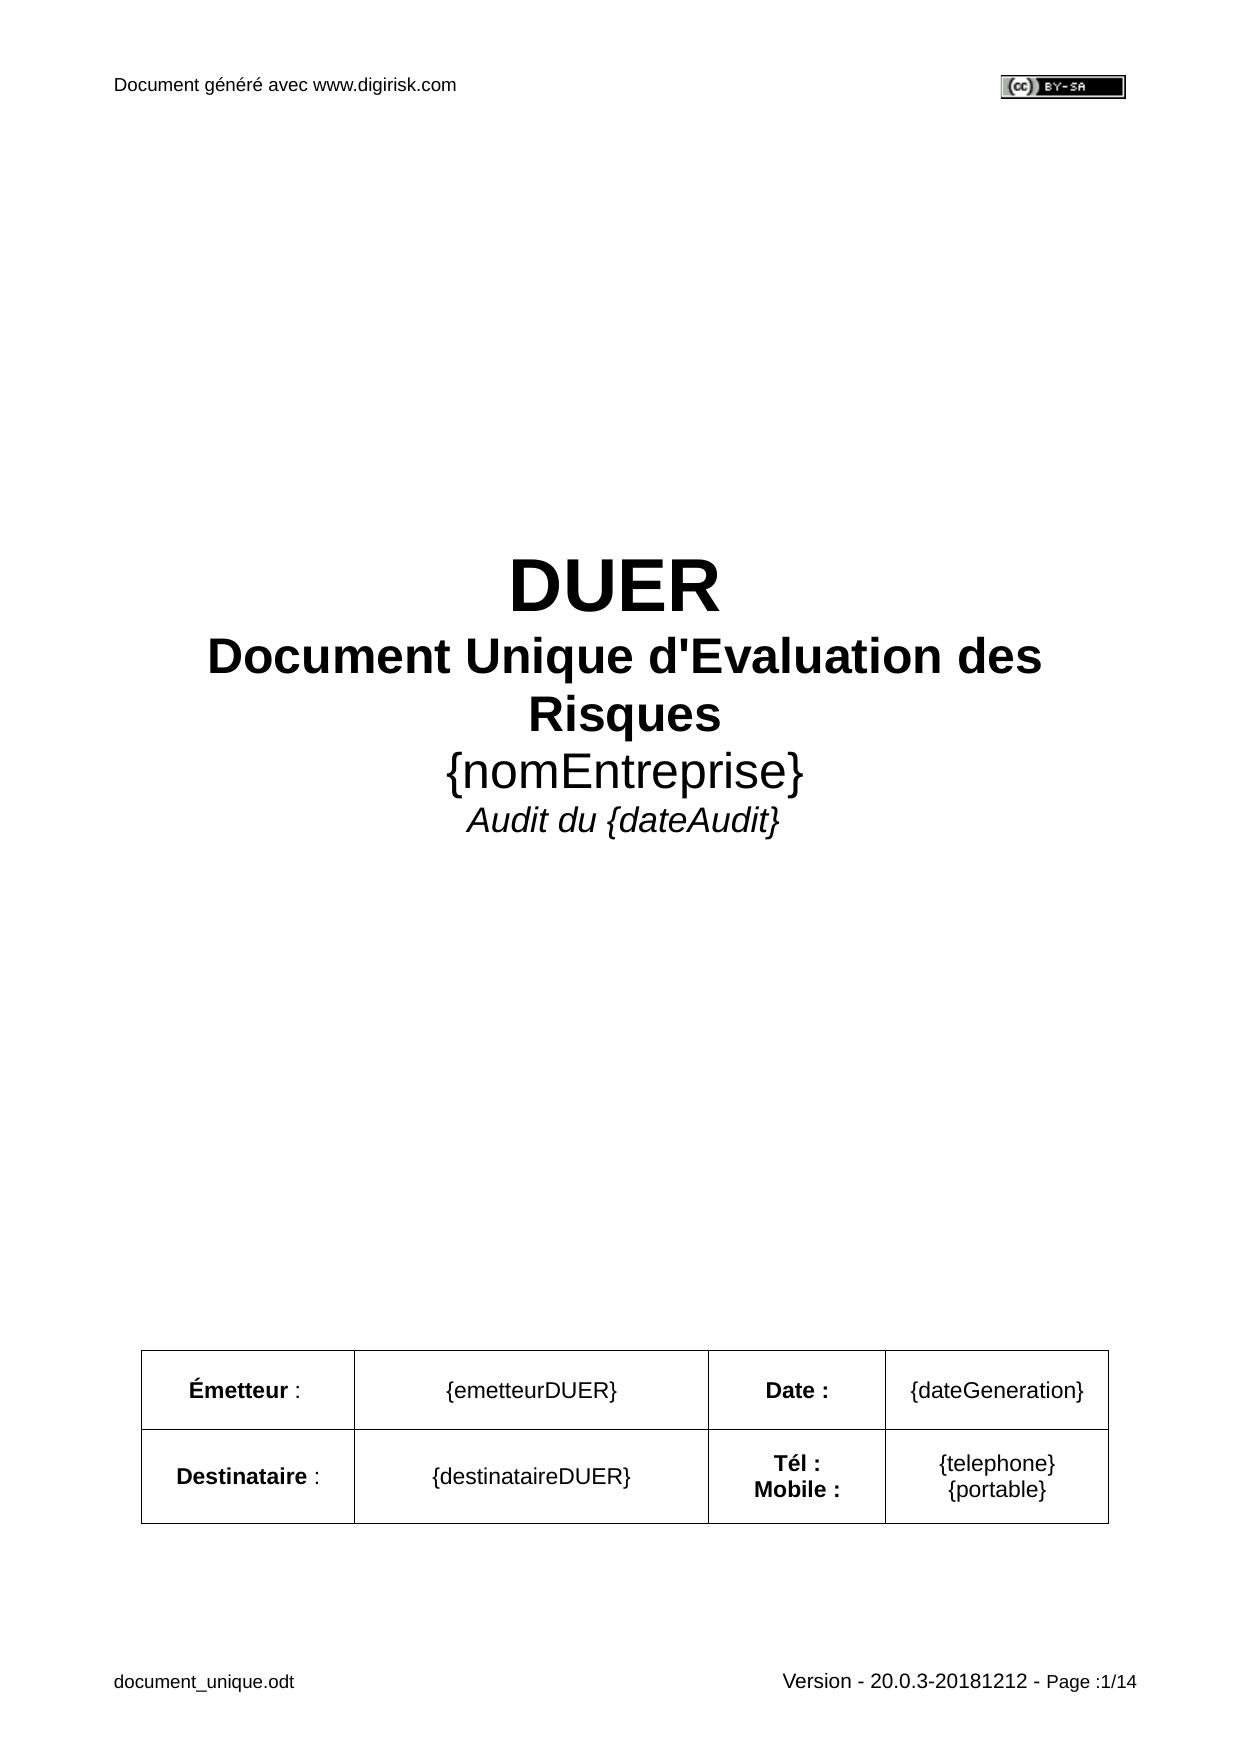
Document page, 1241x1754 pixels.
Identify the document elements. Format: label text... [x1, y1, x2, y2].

table_cell Tél : Mobile : [709, 1430, 885, 1523]
picture [1000, 75, 1126, 99]
table_header Émetteur : [142, 1351, 354, 1429]
text Document Unique d'Evaluation des Risques [114, 627, 1137, 742]
text DUER [114, 541, 1137, 627]
text {nomEntreprise} [114, 742, 1137, 799]
table_header Date : [709, 1351, 885, 1429]
table_cell Destinataire : [142, 1430, 354, 1523]
text Audit du {dateAudit} [114, 799, 1137, 840]
table_header {dateGeneration} [886, 1351, 1108, 1429]
table_cell {telephone} {portable} [886, 1430, 1108, 1523]
table_header {emetteurDUER} [355, 1351, 708, 1429]
table_cell {destinataireDUER} [355, 1430, 708, 1523]
